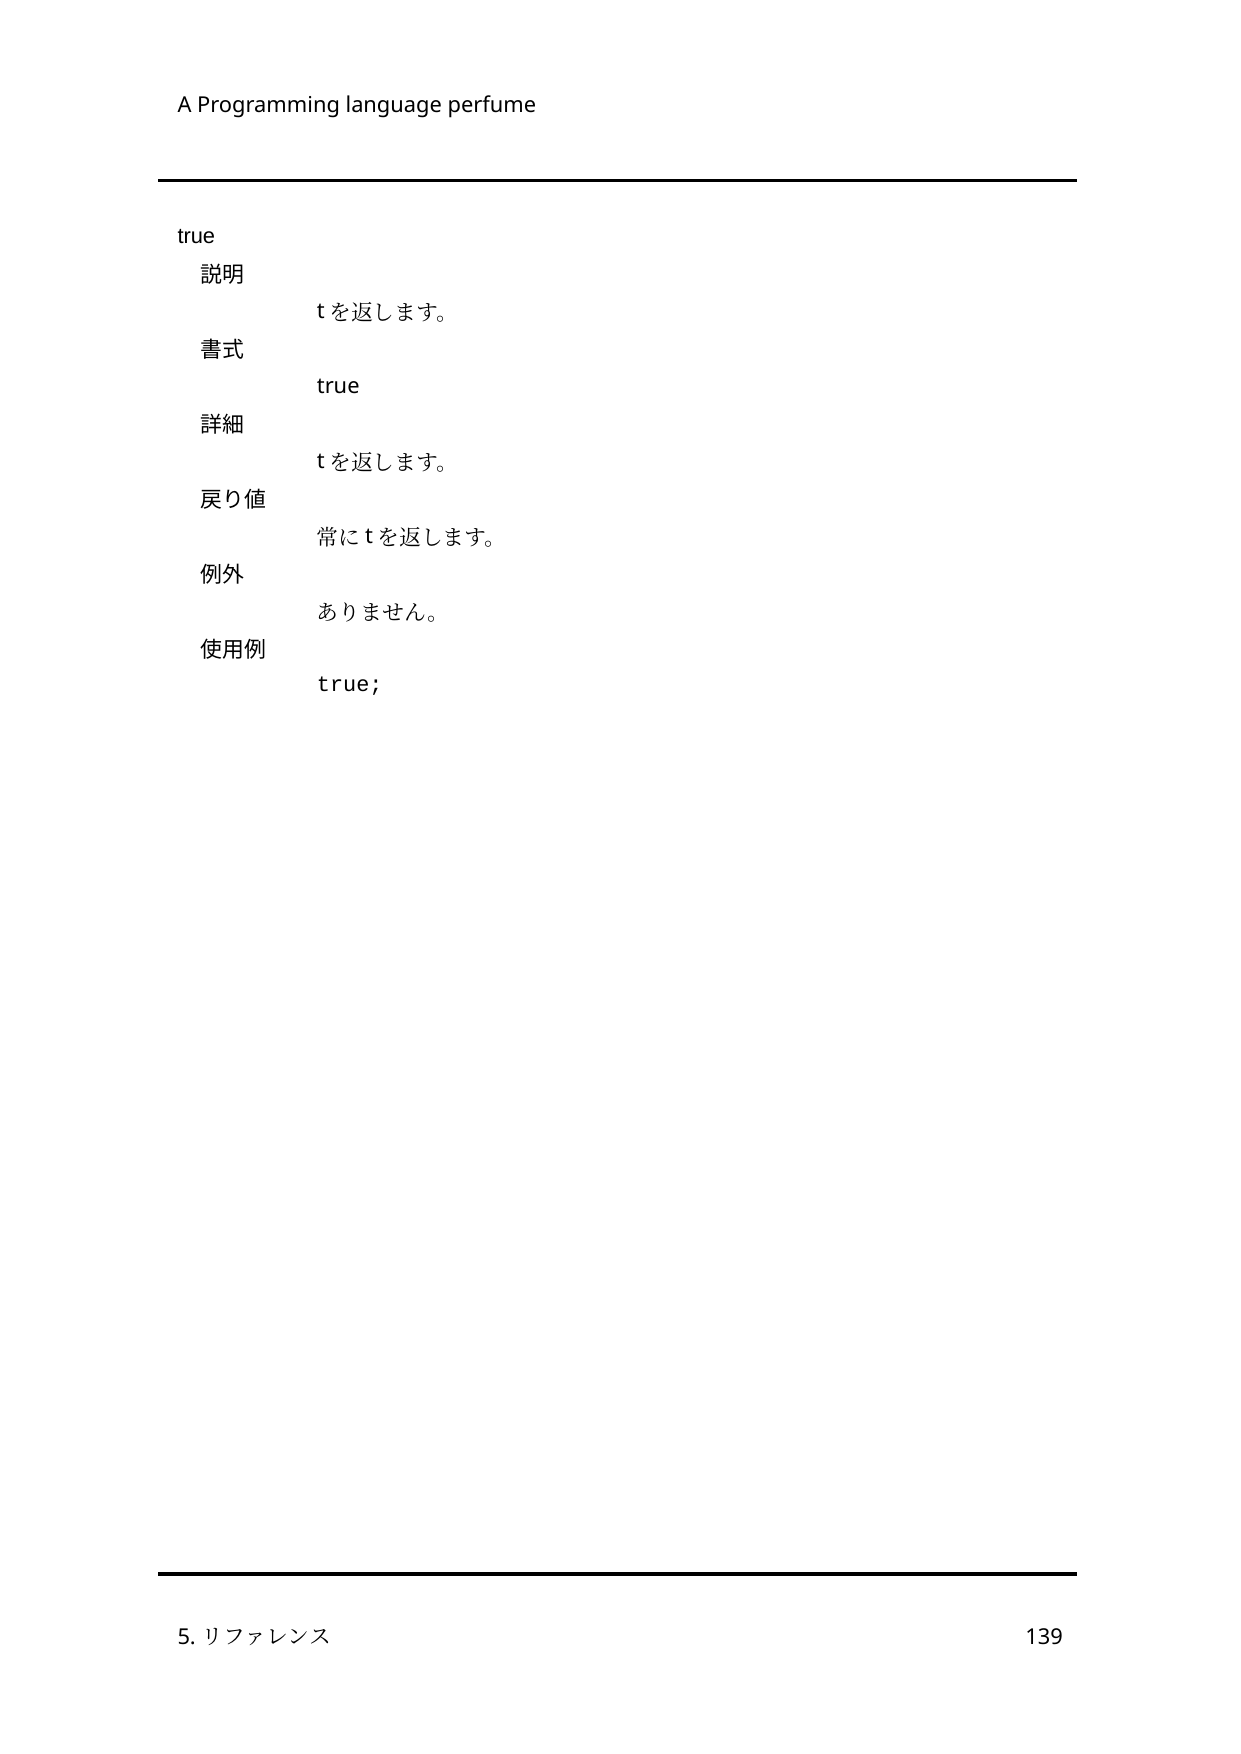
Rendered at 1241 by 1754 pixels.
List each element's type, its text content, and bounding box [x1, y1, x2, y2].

table_cell 例外 [200, 554, 317, 629]
table_cell 戻り値 [200, 479, 317, 554]
table_cell 詳細 [200, 404, 317, 479]
table_cell true; [317, 629, 1063, 704]
table_cell tを返します。 [317, 404, 1063, 479]
table_header tを返します。 [317, 254, 1063, 329]
table_cell true [317, 329, 1063, 404]
table_cell 使用例 [200, 629, 317, 704]
subtitle true [177, 217, 1063, 254]
table_header 説明 [200, 254, 317, 329]
table_cell 書式 [200, 329, 317, 404]
table_cell 常にtを返します。 [317, 479, 1063, 554]
table_cell ありません。 [317, 554, 1063, 629]
